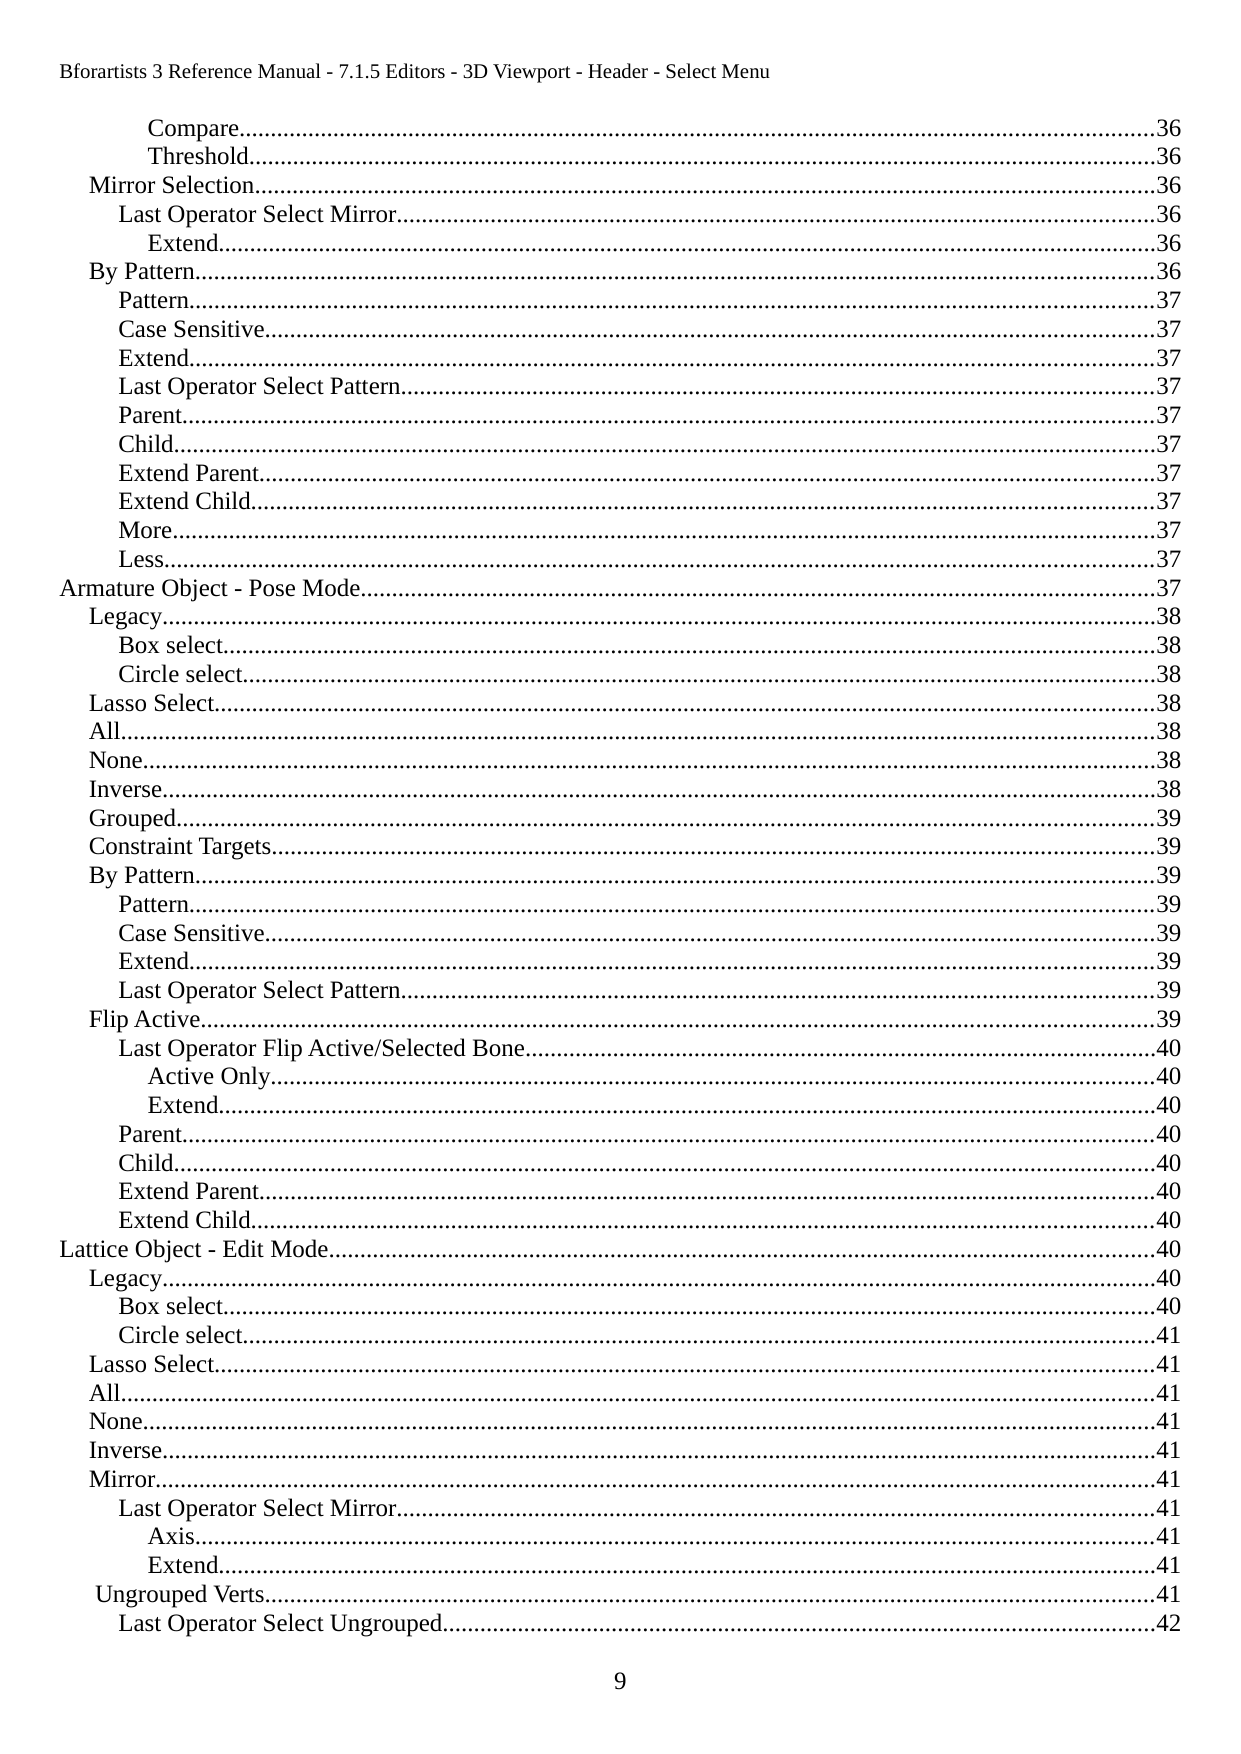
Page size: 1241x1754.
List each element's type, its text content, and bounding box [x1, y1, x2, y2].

text Case Sensitive 39 [118, 918, 1181, 946]
text Lattice Object - Edit Mode 40 [59, 1234, 1181, 1263]
text None 38 [88, 745, 1181, 774]
text Constraint Targets 39 [88, 831, 1181, 860]
text Extend 39 [118, 946, 1181, 975]
text Extend 36 [147, 228, 1181, 256]
text Last Operator Flip Active/Selected Bone 40 [118, 1033, 1181, 1061]
text Lasso Select 38 [88, 688, 1181, 716]
text Last Operator Select Pattern 39 [118, 975, 1181, 1004]
text Grouped 39 [88, 803, 1181, 831]
text Armature Object - Pose Mode 37 [59, 573, 1181, 601]
text All 41 [88, 1378, 1181, 1406]
text By Pattern 36 [88, 256, 1181, 285]
text Pattern 39 [118, 889, 1181, 918]
text More 37 [118, 515, 1181, 544]
text Box select 40 [118, 1291, 1181, 1320]
text Last Operator Select Ungrouped 42 [118, 1608, 1181, 1636]
text Ungrouped Verts 41 [88, 1579, 1181, 1608]
text Extend Parent 37 [118, 458, 1181, 486]
text Mirror 41 [88, 1464, 1181, 1493]
text Circle select 38 [118, 659, 1181, 688]
text Child 37 [118, 429, 1181, 458]
text Threshold 36 [147, 141, 1181, 170]
text Parent 37 [118, 400, 1181, 429]
text Inverse 41 [88, 1435, 1181, 1464]
text Legacy 40 [88, 1263, 1181, 1291]
text Axis 41 [147, 1521, 1181, 1550]
text Pattern 37 [118, 285, 1181, 314]
text Legacy 38 [88, 601, 1181, 630]
text Lasso Select 41 [88, 1349, 1181, 1378]
text Mirror Selection 36 [88, 170, 1181, 199]
text Less 37 [118, 544, 1181, 573]
text Active Only 40 [147, 1061, 1181, 1090]
text None 41 [88, 1406, 1181, 1435]
text Case Sensitive 37 [118, 314, 1181, 343]
text Last Operator Select Pattern 37 [118, 371, 1181, 400]
text Flip Active 39 [88, 1004, 1181, 1033]
text Extend 40 [147, 1090, 1181, 1119]
text Last Operator Select Mirror 41 [118, 1493, 1181, 1521]
text Extend 37 [118, 343, 1181, 371]
text Extend Child 37 [118, 486, 1181, 515]
text By Pattern 39 [88, 860, 1181, 889]
text Last Operator Select Mirror 36 [118, 199, 1181, 228]
text Circle select 41 [118, 1320, 1181, 1349]
text Parent 40 [118, 1119, 1181, 1148]
text Inverse 38 [88, 774, 1181, 803]
text Extend Child 40 [118, 1205, 1181, 1234]
text Child 40 [118, 1148, 1181, 1176]
text Box select 38 [118, 630, 1181, 659]
text Extend Parent 40 [118, 1176, 1181, 1205]
text Extend 41 [147, 1550, 1181, 1579]
text All 38 [88, 716, 1181, 745]
text Compare 36 [147, 113, 1181, 141]
